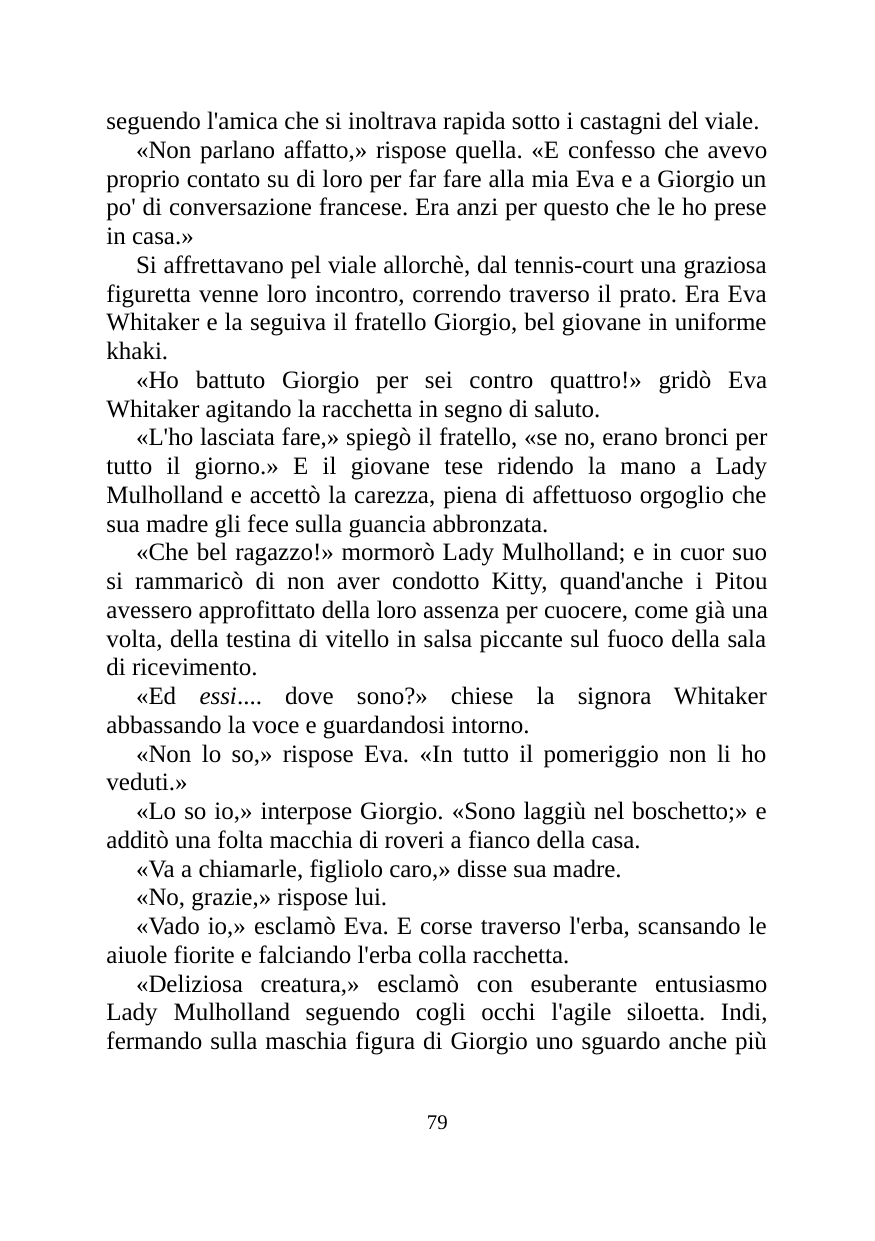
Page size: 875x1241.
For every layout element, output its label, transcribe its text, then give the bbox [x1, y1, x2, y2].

text «Va a chiamarle, figliolo caro,» disse sua madre. [106, 854, 768, 882]
text «Vado io,» esclamò Eva. E corse traverso l'erba, scansando le aiuole fiorite e falciando l'erba colla racchetta. [106, 911, 768, 969]
text Si affrettavano pel viale allorchè, dal tennis-court una graziosa figuretta venne loro incontro, correndo traverso il prato. Era Eva Whitaker e la seguiva il fratello Giorgio, bel giovane in uniforme khaki. [106, 250, 768, 365]
text «L'ho lasciata fare,» spiegò il fratello, «se no, erano bronci per tutto il giorno.» E il giovane tese ridendo la mano a Lady Mulholland e accettò la carezza, piena di affettuoso orgoglio che sua madre gli fece sulla guancia abbronzata. [106, 422, 768, 537]
text «Non parlano affatto,» rispose quella. «E confesso che avevo proprio contato su di loro per far fare alla mia Eva e a Giorgio un po' di conversazione francese. Era anzi per questo che le ho prese in casa.» [106, 135, 768, 250]
text «No, grazie,» rispose lui. [106, 882, 768, 911]
text «Deliziosa creatura,» esclamò con esuberante entusiasmo Lady Mulholland seguendo cogli occhi l'agile siloetta. Indi, fermando sulla maschia figura di Giorgio uno sguardo anche più [106, 969, 768, 1055]
text «Ho battuto Giorgio per sei contro quattro!» gridò Eva Whitaker agitando la racchetta in segno di saluto. [106, 365, 768, 422]
text «Ed essi.... dove sono?» chiese la signora Whitaker abbassando la voce e guardandosi intorno. [106, 681, 768, 739]
text «Che bel ragazzo!» mormorò Lady Mulholland; e in cuor suo si rammaricò di non aver condotto Kitty, quand'anche i Pitou avessero approfittato della loro assenza per cuocere, come già una volta, della testina di vitello in salsa piccante sul fuoco della sala di ricevimento. [106, 537, 768, 681]
text seguendo l'amica che si inoltrava rapida sotto i castagni del viale. [106, 106, 768, 135]
text «Non lo so,» rispose Eva. «In tutto il pomeriggio non li ho veduti.» [106, 739, 768, 796]
text «Lo so io,» interpose Giorgio. «Sono laggiù nel boschetto;» e additò una folta macchia di roveri a fianco della casa. [106, 796, 768, 854]
